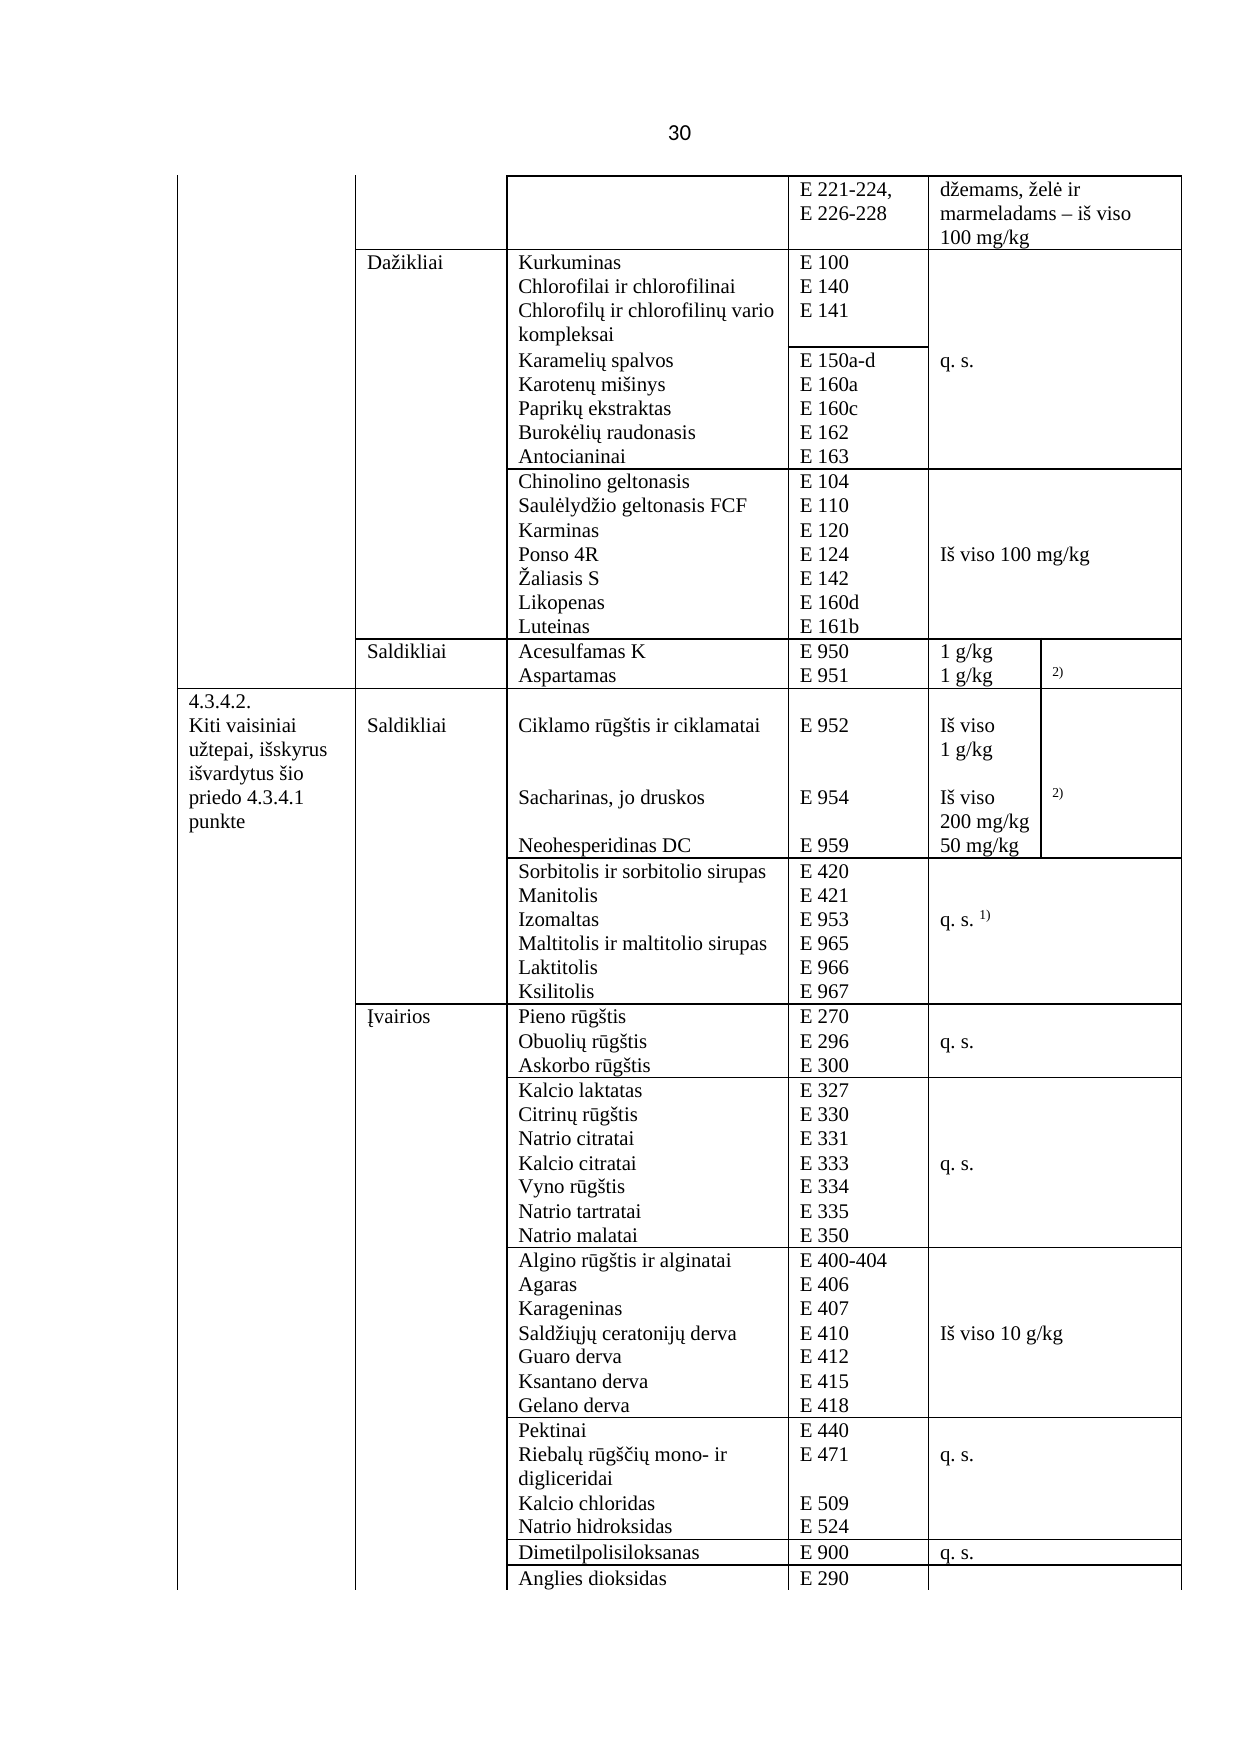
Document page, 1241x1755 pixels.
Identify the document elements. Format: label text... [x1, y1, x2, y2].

table_cell [356, 1369, 506, 1393]
table_cell [356, 420, 506, 444]
table_cell E 953 [789, 907, 928, 931]
table_cell Karamelių spalvos [508, 346, 788, 372]
table_cell Natrio tartratai [508, 1199, 788, 1223]
table_cell [508, 177, 788, 249]
table_cell [178, 907, 355, 931]
table_cell [929, 1296, 1181, 1320]
table_cell E 160a [789, 372, 928, 396]
table_cell [178, 664, 355, 687]
table_cell q. s. [929, 1442, 1181, 1490]
table_cell E 142 [789, 566, 928, 590]
table_cell E 900 [789, 1540, 928, 1564]
table_cell Sacharinas, jo druskos [508, 785, 788, 833]
table_cell [356, 1150, 506, 1174]
table_cell Saldikliai [356, 640, 506, 663]
table_cell [929, 298, 1181, 346]
table_cell [929, 590, 1181, 614]
table_cell [178, 1442, 355, 1490]
table_cell [178, 1247, 355, 1272]
table_cell Įvairios [356, 1005, 506, 1028]
table_cell [356, 1393, 506, 1417]
table_cell [178, 1223, 355, 1247]
table_cell [356, 468, 506, 493]
table_cell 2) [1042, 664, 1181, 687]
table_cell [356, 1442, 506, 1490]
table_cell [178, 1150, 355, 1174]
table_cell [178, 518, 355, 542]
table_cell E 296 [789, 1029, 928, 1053]
table_cell E 407 [789, 1296, 928, 1320]
table_cell [178, 1393, 355, 1417]
table_cell E 331 [789, 1126, 928, 1150]
table_cell Saldikliai [356, 689, 506, 785]
table_cell E 160c [789, 396, 928, 420]
table_cell [356, 907, 506, 931]
table_cell [356, 1320, 506, 1344]
table_cell [178, 372, 355, 396]
table_cell [1042, 689, 1181, 785]
table_cell E 400-404 [789, 1248, 928, 1272]
table_cell E 290 [789, 1566, 928, 1590]
table_cell [929, 1369, 1181, 1393]
table_cell [178, 298, 355, 346]
table_cell [929, 274, 1181, 298]
table_cell Kurkuminas [508, 250, 788, 274]
table_cell [356, 1102, 506, 1126]
table_cell [356, 1126, 506, 1150]
table_cell Ponso 4R [508, 542, 788, 566]
table_cell [178, 1296, 355, 1320]
table_cell [929, 1566, 1181, 1590]
table_cell Pieno rūgštis [508, 1005, 788, 1028]
table_cell E 350 [789, 1223, 928, 1247]
table_cell Natrio hidroksidas [508, 1515, 788, 1538]
table_cell [356, 1077, 506, 1102]
table_cell [356, 518, 506, 542]
table_cell Iš viso 100 mg/kg [929, 542, 1181, 566]
table_cell [178, 1029, 355, 1053]
table_cell E 335 [789, 1199, 928, 1223]
table_cell 1 g/kg [929, 640, 1040, 663]
table_cell [178, 1077, 355, 1102]
table_cell [356, 1417, 506, 1442]
table_cell E 967 [789, 979, 928, 1003]
table_cell [178, 468, 355, 493]
table_cell [356, 1247, 506, 1272]
table_cell Izomaltas [508, 907, 788, 931]
table_cell Iš viso 10 g/kg [929, 1320, 1181, 1344]
table_cell [356, 274, 506, 298]
table_cell Dažikliai [356, 250, 506, 274]
table_cell Saulėlydžio geltonasis FCF [508, 494, 788, 517]
table_cell [178, 175, 355, 249]
table_cell Askorbo rūgštis [508, 1053, 788, 1077]
table_cell [356, 931, 506, 955]
table_cell [356, 955, 506, 979]
table_cell [929, 1102, 1181, 1126]
table_cell Iš viso 1 g/kg [929, 689, 1040, 785]
table_cell [178, 396, 355, 420]
table_cell [178, 955, 355, 979]
table_cell [929, 1393, 1181, 1417]
table_cell Algino rūgštis ir alginatai [508, 1248, 788, 1272]
table_cell Riebalų rūgščių mono- ir digliceridai [508, 1442, 788, 1490]
table_cell E 421 [789, 883, 928, 907]
table_cell Natrio citratai [508, 1126, 788, 1150]
table_cell [356, 1515, 506, 1538]
table_cell [178, 494, 355, 517]
table_cell E 162 [789, 420, 928, 444]
table_cell E 300 [789, 1053, 928, 1077]
table_cell E 406 [789, 1272, 928, 1296]
table_cell [356, 857, 506, 883]
table_cell [178, 1539, 355, 1564]
table_cell [178, 1564, 355, 1590]
table_cell [356, 346, 506, 372]
table_cell [1042, 833, 1181, 857]
table_cell [929, 1126, 1181, 1150]
table_cell [356, 1345, 506, 1368]
table_cell [929, 883, 1181, 907]
table_cell 1 g/kg [929, 664, 1040, 687]
table_cell [356, 1272, 506, 1296]
table_cell E 110 [789, 494, 928, 517]
table_cell E 160d [789, 590, 928, 614]
table_cell [178, 857, 355, 883]
table_cell Vyno rūgštis [508, 1175, 788, 1198]
table_cell [929, 250, 1181, 274]
table_cell q. s. [929, 1029, 1181, 1053]
table_cell E 327 [789, 1078, 928, 1102]
table_cell [929, 494, 1181, 517]
table_cell Manitolis [508, 883, 788, 907]
table_cell [178, 1102, 355, 1126]
table_cell [178, 1053, 355, 1077]
table_cell Karminas [508, 518, 788, 542]
table_cell [178, 1369, 355, 1393]
table_cell E 952 [789, 689, 928, 785]
table_cell Natrio malatai [508, 1223, 788, 1247]
table_cell E 950 [789, 640, 928, 663]
table_cell [929, 566, 1181, 590]
table_cell [178, 614, 355, 638]
table_cell E 104 [789, 470, 928, 493]
table_cell Ciklamo rūgštis ir ciklamatai [508, 689, 788, 785]
table_cell [356, 979, 506, 1003]
table_cell [929, 931, 1181, 955]
table_cell [178, 249, 355, 274]
table_cell Citrinų rūgštis [508, 1102, 788, 1126]
table_cell [929, 1223, 1181, 1247]
table_cell [356, 494, 506, 517]
table_cell E 330 [789, 1102, 928, 1126]
table_cell [356, 1223, 506, 1247]
table_cell Likopenas [508, 590, 788, 614]
table_cell E 221-224, E 226-228 [789, 177, 928, 249]
table_cell [356, 444, 506, 468]
table_cell Žaliasis S [508, 566, 788, 590]
table_cell [178, 638, 355, 663]
table_cell Dimetilpolisiloksanas [508, 1540, 788, 1564]
table_cell [929, 470, 1181, 493]
table_cell [178, 1515, 355, 1538]
table_cell [356, 1029, 506, 1053]
table_cell Kalcio citratai [508, 1150, 788, 1174]
table_cell E 959 [789, 833, 928, 857]
table_cell Chinolino geltonasis [508, 470, 788, 493]
table_cell [929, 396, 1181, 420]
table_cell [929, 614, 1181, 638]
table_cell [356, 614, 506, 638]
table_cell [929, 518, 1181, 542]
table_cell [356, 1199, 506, 1223]
table_cell [929, 444, 1181, 468]
table_cell E 120 [789, 518, 928, 542]
table_cell E 161b [789, 614, 928, 638]
table_cell q. s. [929, 346, 1181, 372]
table_cell Kalcio chloridas [508, 1490, 788, 1514]
table_cell Ksantano derva [508, 1369, 788, 1393]
table_cell E 141 [789, 298, 928, 346]
table_cell E 140 [789, 274, 928, 298]
table_cell Karageninas [508, 1296, 788, 1320]
table_cell [929, 859, 1181, 883]
table_cell Pektinai [508, 1418, 788, 1442]
table_cell E 163 [789, 444, 928, 468]
table_cell E 100 [789, 250, 928, 274]
table_cell [356, 785, 506, 833]
table_cell [178, 931, 355, 955]
table_cell [929, 1175, 1181, 1198]
table_cell [178, 1175, 355, 1198]
table_cell [929, 979, 1181, 1003]
table_cell E 418 [789, 1393, 928, 1417]
table_cell E 150a-d [789, 348, 928, 372]
table_cell [356, 664, 506, 687]
table_cell E 415 [789, 1369, 928, 1393]
table_cell [178, 444, 355, 468]
table_cell [356, 1490, 506, 1514]
table_cell E 509 [789, 1490, 928, 1514]
table_cell [929, 1248, 1181, 1272]
table_cell Acesulfamas K [508, 640, 788, 663]
table_cell E 965 [789, 931, 928, 955]
table_cell Aspartamas [508, 664, 788, 687]
table_cell Kalcio laktatas [508, 1078, 788, 1102]
table_cell [1042, 640, 1181, 663]
table_cell [178, 1126, 355, 1150]
table_cell [356, 1539, 506, 1564]
table_cell Antocianinai [508, 444, 788, 468]
table_cell [356, 1175, 506, 1198]
table_cell [929, 420, 1181, 444]
table_cell Sorbitolis ir sorbitolio sirupas [508, 859, 788, 883]
table_cell Ksilitolis [508, 979, 788, 1003]
table_cell E 270 [789, 1005, 928, 1028]
table_cell [929, 1490, 1181, 1514]
table_cell E 951 [789, 664, 928, 687]
table_cell Maltitolis ir maltitolio sirupas [508, 931, 788, 955]
table_cell [929, 1418, 1181, 1442]
table_cell E 524 [789, 1515, 928, 1538]
table_cell E 124 [789, 542, 928, 566]
table_cell [178, 883, 355, 907]
table_cell q. s. 1) [929, 907, 1181, 931]
table_cell [356, 833, 506, 857]
table_cell džemams, želė ir marmeladams – iš viso 100 mg/kg [929, 177, 1181, 249]
table_cell 4.3.4.2. Kiti vaisiniai užtepai, išskyrus išvardytus šio [178, 689, 355, 785]
table_cell E 412 [789, 1345, 928, 1368]
table_cell [178, 1320, 355, 1344]
table_cell [929, 1345, 1181, 1368]
table_cell [356, 1564, 506, 1590]
table_cell E 334 [789, 1175, 928, 1198]
table_cell q. s. [929, 1150, 1181, 1174]
table_cell [178, 1003, 355, 1028]
table_cell [356, 590, 506, 614]
table_cell [929, 1005, 1181, 1028]
table_cell [178, 1417, 355, 1442]
table_cell Saldžiųjų ceratonijų derva [508, 1320, 788, 1344]
table_cell priedo 4.3.4.1 punkte [178, 785, 355, 833]
table_cell [178, 566, 355, 590]
table_cell [356, 1053, 506, 1077]
table_cell [356, 175, 506, 249]
table_cell [356, 298, 506, 346]
table_cell E 471 [789, 1442, 928, 1490]
table_cell Iš viso 200 mg/kg [929, 785, 1040, 833]
table_cell [929, 372, 1181, 396]
table_cell Karotenų mišinys [508, 372, 788, 396]
table_cell Gelano derva [508, 1393, 788, 1417]
table_cell Chlorofilų ir chlorofilinų vario kompleksai [508, 298, 788, 346]
table_cell E 420 [789, 859, 928, 883]
table_cell [356, 566, 506, 590]
table_cell E 410 [789, 1320, 928, 1344]
table_cell Laktitolis [508, 955, 788, 979]
table_cell [929, 1199, 1181, 1223]
table_cell [929, 1053, 1181, 1077]
table_cell [356, 883, 506, 907]
table_cell Anglies dioksidas [508, 1566, 788, 1590]
table_cell [178, 590, 355, 614]
table_cell [178, 542, 355, 566]
table_cell [929, 955, 1181, 979]
table_cell [929, 1078, 1181, 1102]
table_cell 2) [1042, 785, 1181, 833]
table_cell Guaro derva [508, 1345, 788, 1368]
table_cell [356, 396, 506, 420]
table_cell [178, 1345, 355, 1368]
table_cell Obuolių rūgštis [508, 1029, 788, 1053]
table_cell [178, 833, 355, 857]
table_cell Paprikų ekstraktas [508, 396, 788, 420]
table_cell [178, 346, 355, 372]
table_cell q. s. [929, 1540, 1181, 1564]
table_cell [356, 1296, 506, 1320]
table_cell E 333 [789, 1150, 928, 1174]
table_cell E 966 [789, 955, 928, 979]
table_cell [356, 372, 506, 396]
table_cell E 954 [789, 785, 928, 833]
table_cell Agaras [508, 1272, 788, 1296]
table_cell [178, 1490, 355, 1514]
table_cell [178, 420, 355, 444]
table_cell [178, 979, 355, 1003]
table_cell [178, 1199, 355, 1223]
table_cell Chlorofilai ir chlorofilinai [508, 274, 788, 298]
table_cell [929, 1272, 1181, 1296]
table_cell 50 mg/kg [929, 833, 1040, 857]
table_cell [178, 274, 355, 298]
table_cell Luteinas [508, 614, 788, 638]
table_cell Neohesperidinas DC [508, 833, 788, 857]
table_cell Burokėlių raudonasis [508, 420, 788, 444]
table_cell [178, 1272, 355, 1296]
table_cell E 440 [789, 1418, 928, 1442]
table_cell [929, 1515, 1181, 1538]
table_cell [356, 542, 506, 566]
